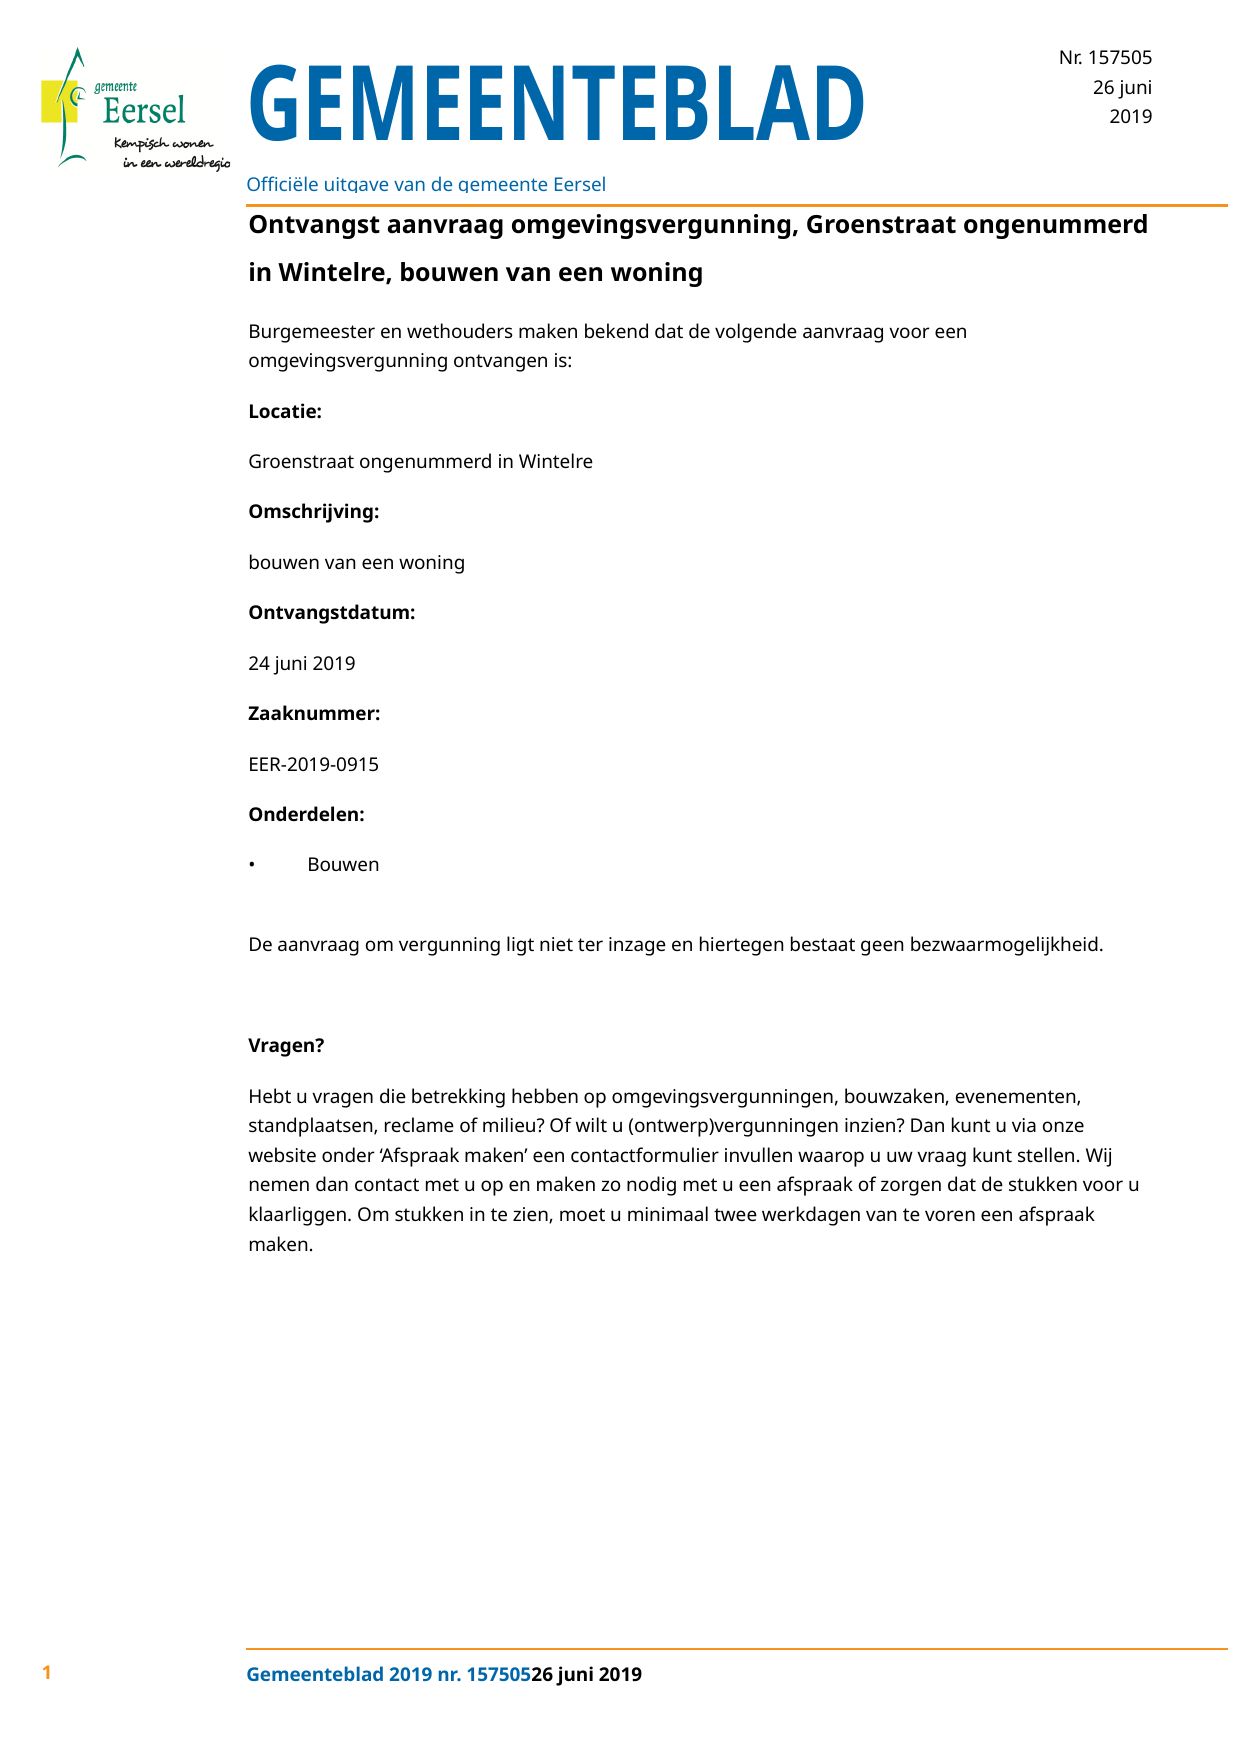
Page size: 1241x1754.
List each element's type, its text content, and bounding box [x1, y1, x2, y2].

list Bouwen [248, 852, 1152, 877]
text 24 juni 2019 [248, 650, 1152, 676]
text Zaaknummer: [248, 700, 1152, 726]
text De aanvraag om vergunning ligt niet ter inzage en hiertegen bestaat geen bezwaarmogelijkheid. [248, 932, 1152, 957]
text bouwen van een woning [248, 549, 1152, 575]
text Burgemeester en wethouders maken bekend dat de volgende aanvraag voor een omgevingsvergunning ontvangen is: [248, 318, 1152, 373]
picture [41, 47, 231, 172]
text EER-2019-0915 [248, 751, 1152, 777]
text Hebt u vragen die betrekking hebben op omgevingsvergunningen, bouwzaken, evenementen, standplaatsen, reclame of milieu? Of wilt u (ontwerp)vergunningen inzien? Dan kunt u via onze website onder ‘Afspraak maken’ een contactformulier invullen waarop u uw vraag kunt stellen. Wij nemen dan contact met u op en maken zo nodig met u een afspraak of zorgen dat de stukken voor u klaarliggen. Om stukken in te zien, moet u minimaal twee werkdagen van te voren een afspraak maken. [248, 1083, 1152, 1257]
text Vragen? [248, 1032, 1152, 1058]
text Ontvangst aanvraag omgevingsvergunning, Groenstraat ongenummerd in Wintelre, bouwen van een woning [248, 207, 1152, 288]
text Groenstraat ongenummerd in Wintelre [248, 448, 1152, 474]
text Onderdelen: [248, 801, 1152, 827]
text Locatie: [248, 398, 1152, 424]
text Omschrijving: [248, 499, 1152, 524]
text Ontvangstdatum: [248, 599, 1152, 625]
